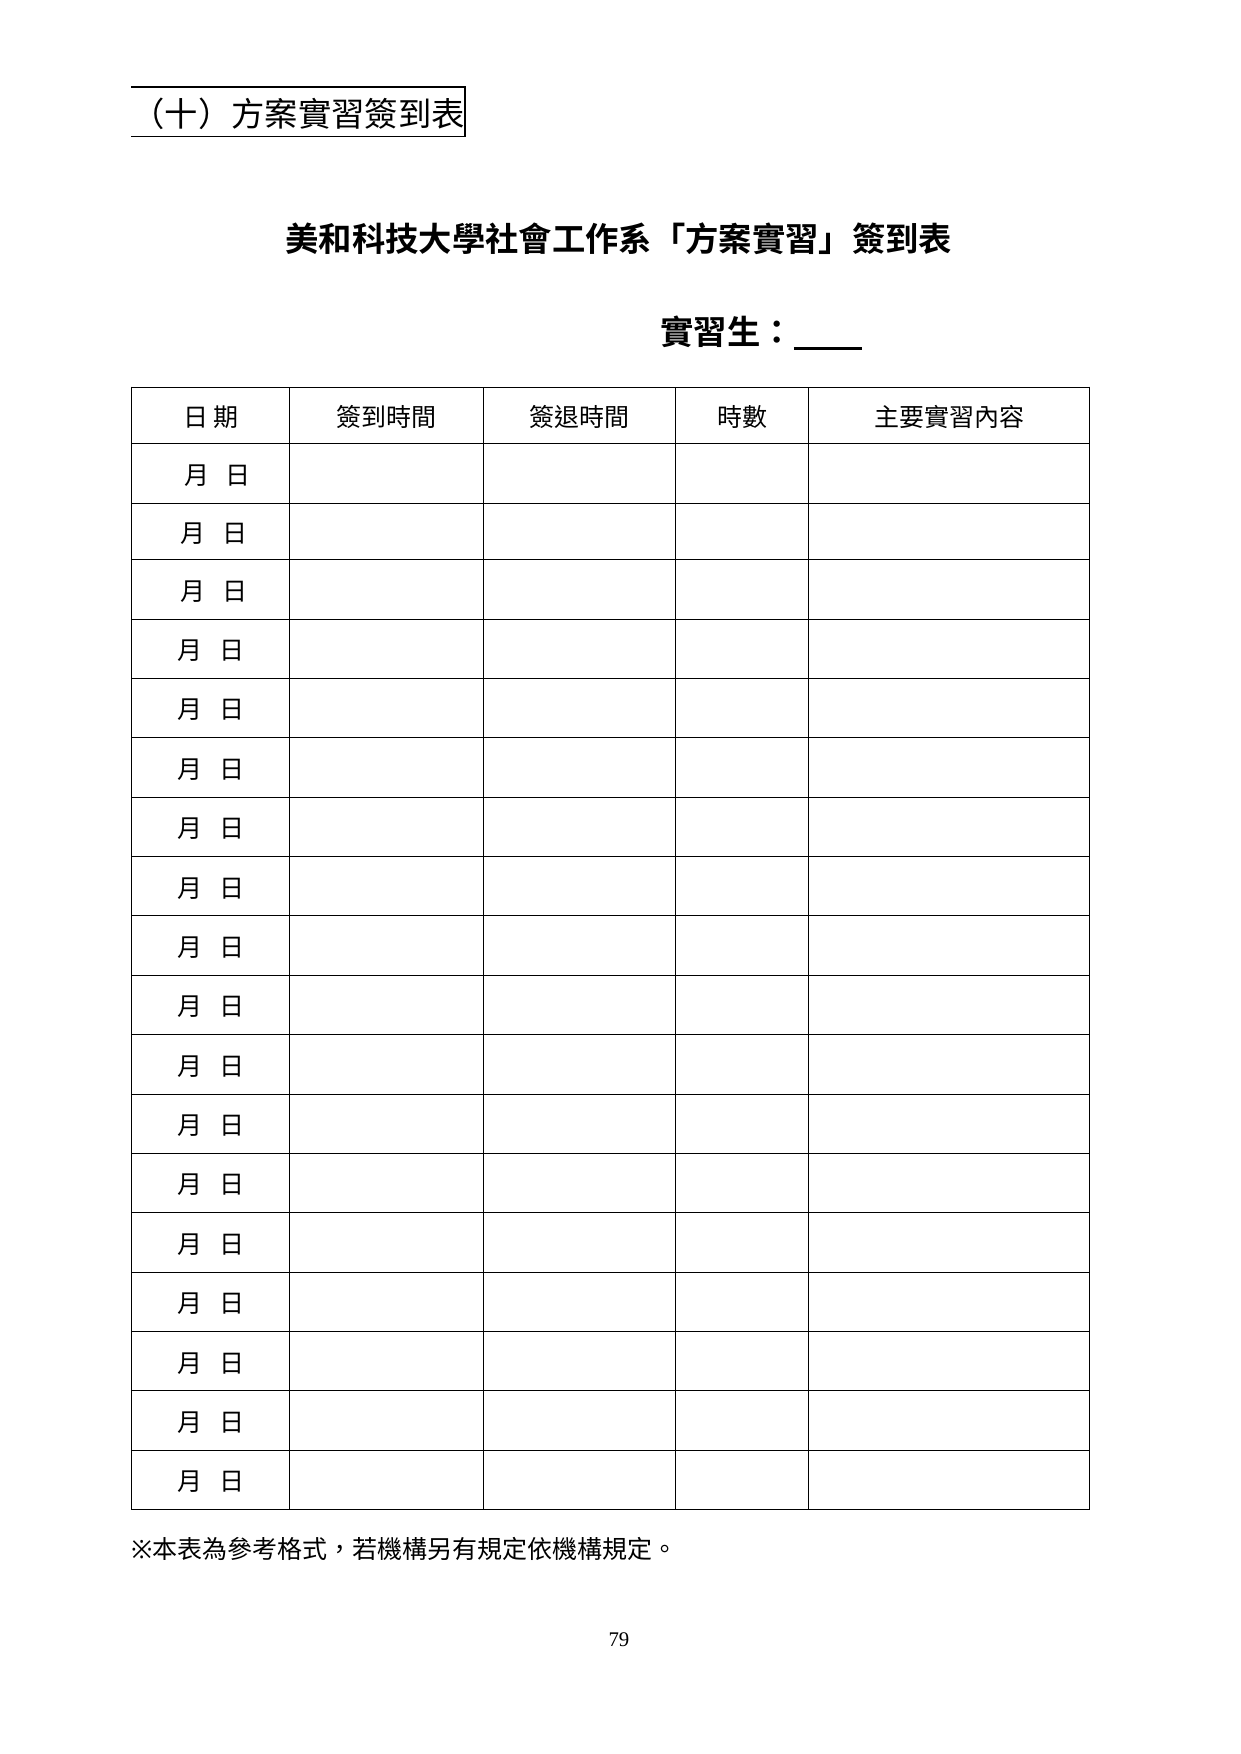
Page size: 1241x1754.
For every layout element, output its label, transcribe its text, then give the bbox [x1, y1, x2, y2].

table_cell 月 日 [132, 857, 289, 915]
table_cell [676, 1213, 808, 1272]
table_cell [676, 916, 808, 975]
table_cell [484, 798, 675, 856]
table_cell [290, 620, 483, 678]
table_cell [809, 1273, 1089, 1331]
table_cell [484, 444, 675, 502]
table_header 時數 [676, 388, 808, 443]
table_cell [809, 1154, 1089, 1212]
table_cell 月 日 [132, 444, 289, 502]
table_cell [484, 1273, 675, 1331]
table_cell [484, 916, 675, 975]
table_cell [809, 1035, 1089, 1093]
table_cell [290, 1332, 483, 1390]
table_cell [676, 1332, 808, 1390]
table_cell [484, 620, 675, 678]
table_cell [484, 504, 675, 559]
table_cell [290, 504, 483, 559]
table_cell [290, 916, 483, 975]
table_cell 月 日 [132, 1095, 289, 1153]
table_cell [290, 1273, 483, 1331]
table_cell 月 日 [132, 1035, 289, 1093]
table_cell [484, 857, 675, 915]
table_cell 月 日 [132, 1451, 289, 1509]
table_cell [809, 857, 1089, 915]
table_cell [676, 1095, 808, 1153]
table_cell [484, 1391, 675, 1450]
table_cell [290, 679, 483, 737]
table_cell [484, 1095, 675, 1153]
table_cell [290, 1391, 483, 1450]
table_cell [676, 679, 808, 737]
table_cell 月 日 [132, 504, 289, 559]
table_cell [676, 1391, 808, 1450]
table_cell [676, 560, 808, 618]
table_cell [290, 738, 483, 797]
text 美和科技大學社會工作系「方案實習」簽到表 [131, 199, 1106, 274]
table_cell [484, 1035, 675, 1093]
table_cell [809, 620, 1089, 678]
table_cell [809, 976, 1089, 1034]
table_cell 月 日 [132, 1154, 289, 1212]
text （十）方案實習簽到表 [131, 74, 1106, 149]
table_cell [290, 976, 483, 1034]
table_cell [290, 444, 483, 502]
table_cell [809, 1213, 1089, 1272]
table_cell [809, 1332, 1089, 1390]
table_cell [809, 1095, 1089, 1153]
table_cell 月 日 [132, 620, 289, 678]
table_header 日 期 [132, 388, 289, 443]
table_cell [290, 798, 483, 856]
table_cell [484, 976, 675, 1034]
table_cell [676, 857, 808, 915]
table_cell [290, 857, 483, 915]
table_cell [809, 679, 1089, 737]
table_cell 月 日 [132, 1213, 289, 1272]
table_header 簽到時間 [290, 388, 483, 443]
table_cell 月 日 [132, 738, 289, 797]
table_cell [484, 679, 675, 737]
text 實習生： [131, 293, 1106, 368]
table_cell [676, 444, 808, 502]
table_cell [676, 738, 808, 797]
table_cell [290, 1095, 483, 1153]
table_cell 月 日 [132, 798, 289, 856]
text ※本表為參考格式，若機構另有規定依機構規定。 [131, 1529, 1106, 1566]
table_cell [676, 1154, 808, 1212]
table_cell 月 日 [132, 976, 289, 1034]
table_cell 月 日 [132, 679, 289, 737]
table_cell 月 日 [132, 1332, 289, 1390]
table_cell [290, 1451, 483, 1509]
table_cell [484, 1332, 675, 1390]
table_cell [809, 560, 1089, 618]
table_cell [676, 620, 808, 678]
table_cell [484, 738, 675, 797]
table_cell [676, 504, 808, 559]
table_cell 月 日 [132, 1391, 289, 1450]
table_cell [290, 1213, 483, 1272]
table_cell [290, 560, 483, 618]
table_cell [809, 504, 1089, 559]
table_cell [809, 916, 1089, 975]
table_cell [676, 1035, 808, 1093]
table_cell [676, 1451, 808, 1509]
table_cell [676, 798, 808, 856]
table_cell 月 日 [132, 916, 289, 975]
table_cell [484, 1213, 675, 1272]
table_cell [484, 560, 675, 618]
table_cell [809, 1391, 1089, 1450]
table_cell [484, 1451, 675, 1509]
table_cell [676, 1273, 808, 1331]
table_cell [809, 798, 1089, 856]
table_cell [290, 1154, 483, 1212]
table_cell [484, 1154, 675, 1212]
table_cell 月 日 [132, 560, 289, 618]
table_cell [290, 1035, 483, 1093]
table_cell [809, 1451, 1089, 1509]
table_header 主要實習內容 [809, 388, 1089, 443]
table_cell [809, 738, 1089, 797]
table_cell [676, 976, 808, 1034]
table_cell 月 日 [132, 1273, 289, 1331]
table_header 簽退時間 [484, 388, 675, 443]
table_cell [809, 444, 1089, 502]
